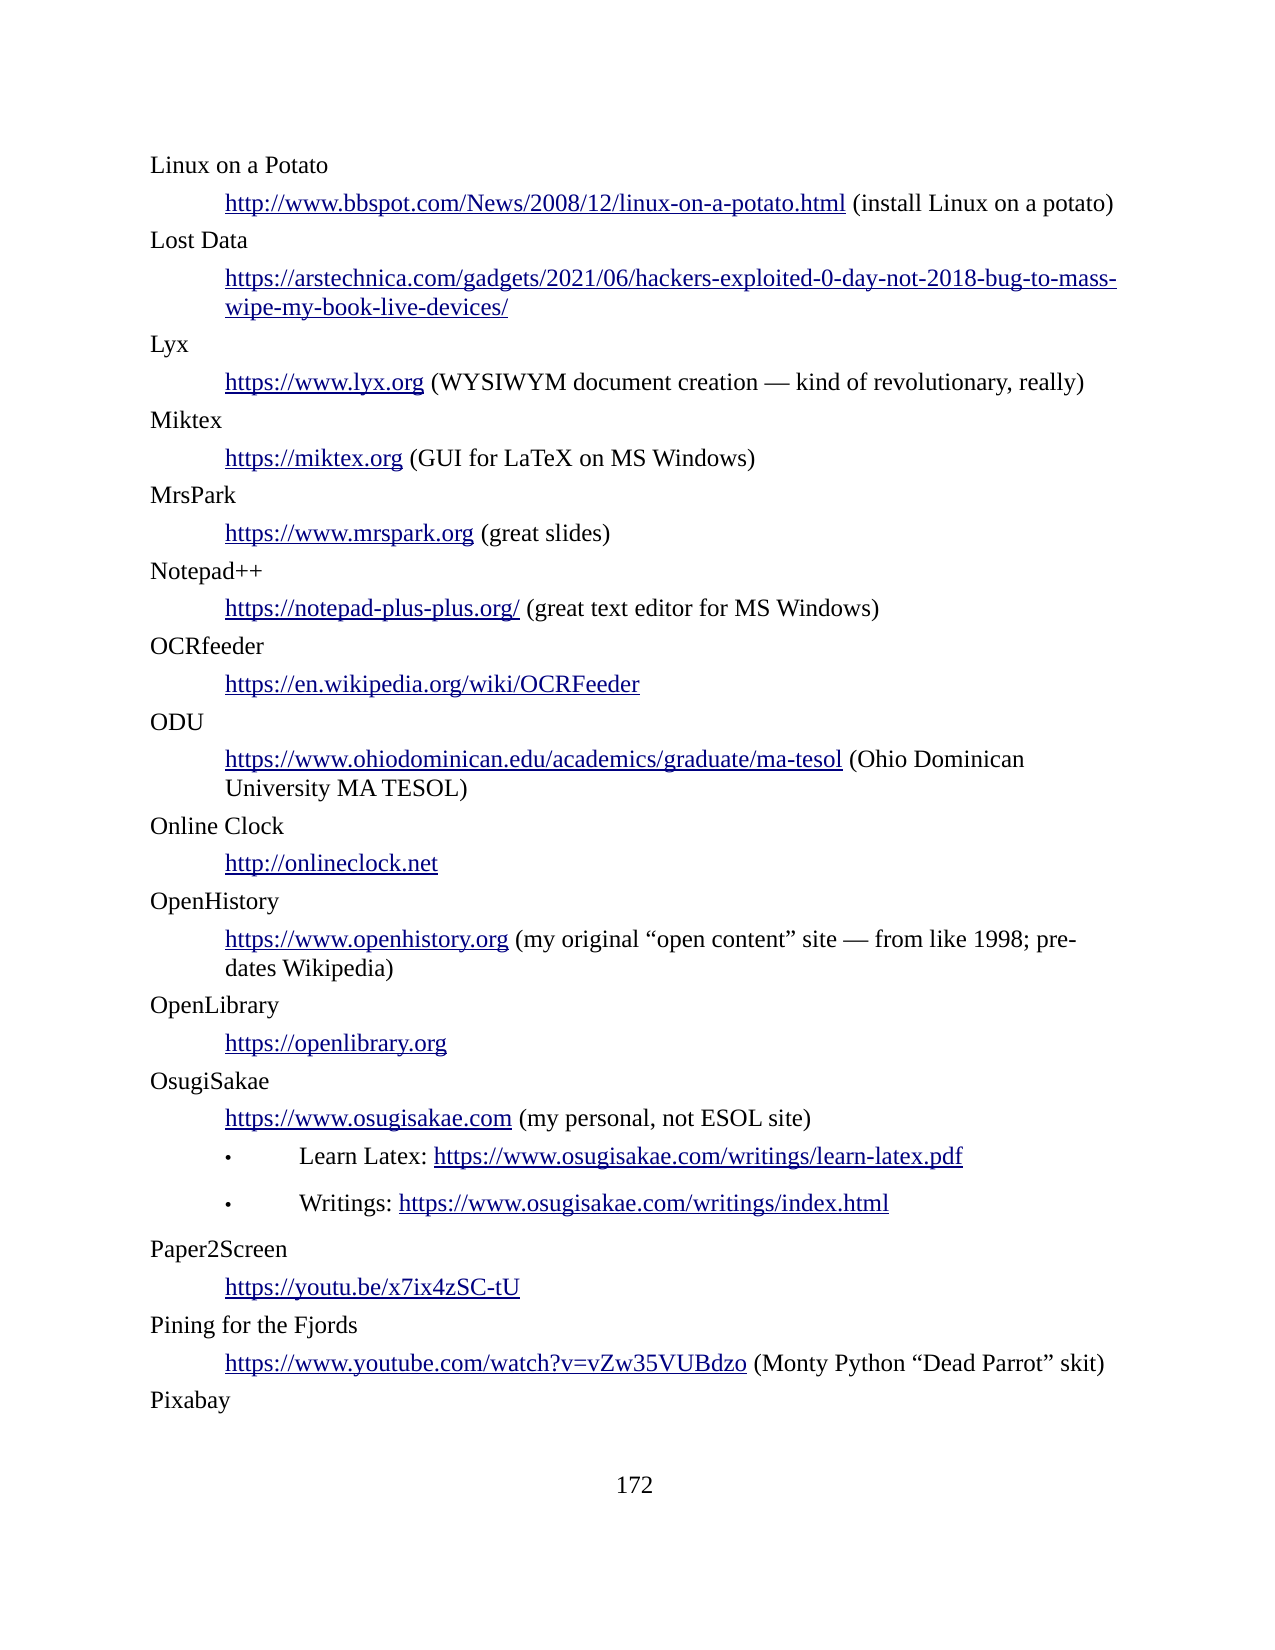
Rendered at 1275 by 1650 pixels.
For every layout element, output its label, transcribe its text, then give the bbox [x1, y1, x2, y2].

text https://www.lyx.org (WYSIWYM document creation — kind of revolutionary, really) [225, 367, 1125, 396]
text https://www.osugisakae.com (my personal, not ESOL site) [225, 1103, 1125, 1132]
text MrsPark [150, 480, 1125, 509]
text OCRfeeder [150, 631, 1125, 660]
text Paper2Screen [150, 1234, 1125, 1263]
text Linux on a Potato [150, 150, 1125, 179]
text Lyx [150, 329, 1125, 358]
text OpenHistory [150, 886, 1125, 915]
text http://onlineclock.net [225, 848, 1125, 877]
list Learn Latex: https://www.osugisakae.com/writings/learn-latex.pdf [225, 1141, 1125, 1170]
text https://arstechnica.com/gadgets/2021/06/hackers-exploited-0-day-not-2018-bug-to-mass-wipe-my-book-live-devices/ [225, 263, 1125, 321]
text Miktex [150, 405, 1125, 434]
text https://miktex.org (GUI for LaTeX on MS Windows) [225, 443, 1125, 471]
text Pixabay [150, 1385, 1125, 1414]
text https://www.openhistory.org (my original “open content” site — from like 1998; pre-dates Wikipedia) [225, 924, 1125, 981]
text https://openlibrary.org [225, 1028, 1125, 1057]
text ODU [150, 707, 1125, 735]
text Notepad++ [150, 556, 1125, 584]
text https://notepad-plus-plus.org/ (great text editor for MS Windows) [225, 593, 1125, 622]
text https://www.youtube.com/watch?v=vZw35VUBdzo (Monty Python “Dead Parrot” skit) [225, 1348, 1125, 1376]
text OpenLibrary [150, 990, 1125, 1019]
list Writings: https://www.osugisakae.com/writings/index.html [225, 1188, 1125, 1217]
text OsugiSakae [150, 1066, 1125, 1094]
text https://en.wikipedia.org/wiki/OCRFeeder [225, 669, 1125, 698]
text Pining for the Fjords [150, 1310, 1125, 1339]
text Lost Data [150, 225, 1125, 254]
text https://www.mrspark.org (great slides) [225, 518, 1125, 547]
text https://youtu.be/x7ix4zSC-tU [225, 1272, 1125, 1301]
text http://www.bbspot.com/News/2008/12/linux-on-a-potato.html (install Linux on a potato) [225, 188, 1125, 216]
text Online Clock [150, 811, 1125, 839]
text https://www.ohiodominican.edu/academics/graduate/ma-tesol (Ohio Dominican University MA TESOL) [225, 744, 1125, 802]
